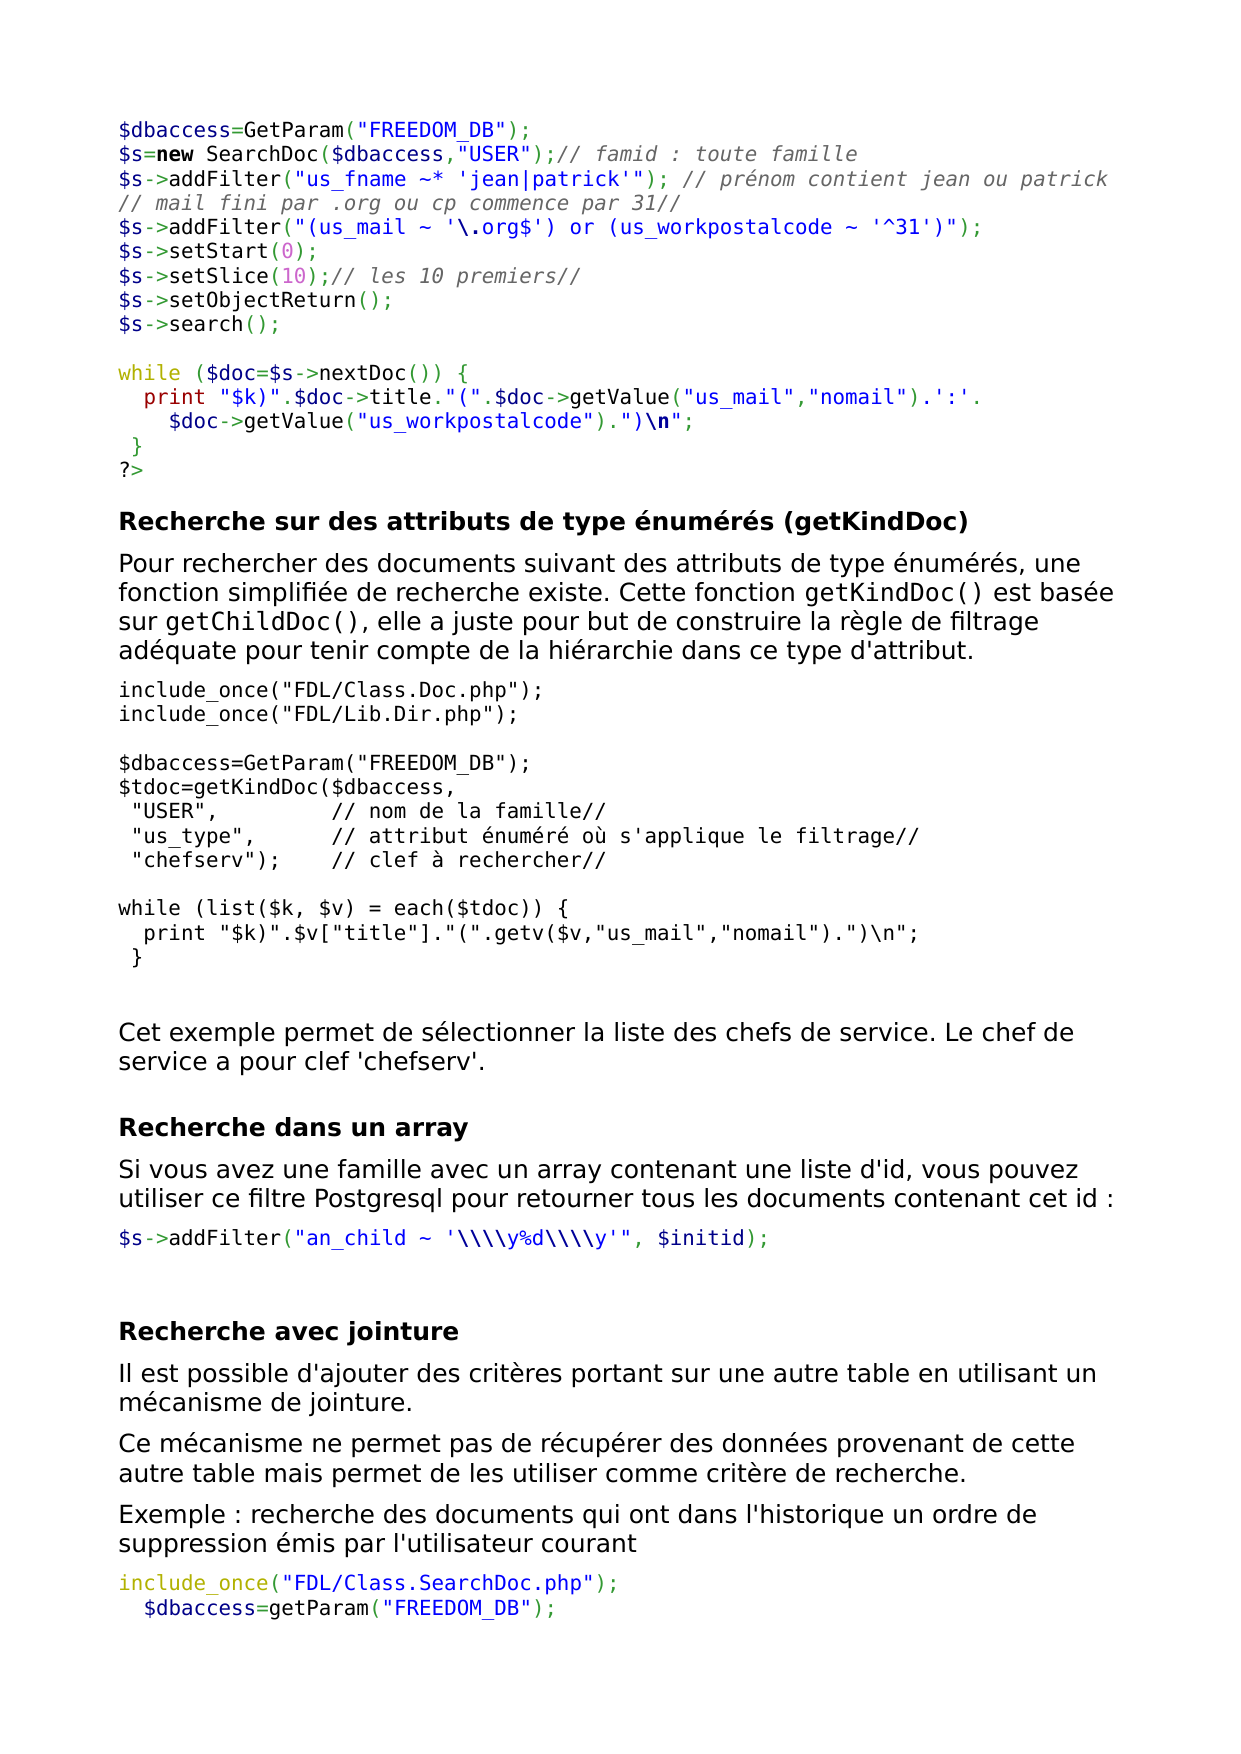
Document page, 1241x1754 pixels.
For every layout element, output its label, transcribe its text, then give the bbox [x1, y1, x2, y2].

text $s->addFilter("us_fname ~* 'jean|patrick'"); // prénom contient jean ou patrick [118, 167, 1122, 191]
text $s->addFilter("an_child ~ '\\\\y%d\\\\y'", $initid); [118, 1226, 1122, 1250]
subtitle Recherche dans un array [118, 1114, 1122, 1143]
text $dbaccess=getParam("FREEDOM_DB"); [118, 1596, 1122, 1620]
text $s->search(); [118, 312, 1122, 337]
text $dbaccess=GetParam("FREEDOM_DB"); [118, 118, 1122, 142]
subtitle Recherche avec jointure [118, 1317, 1122, 1346]
text Pour rechercher des documents suivant des attributs de type énumérés, une fonction simplifiée de recherche existe. Cette fonction getKindDoc() est basée sur getChildDoc(), elle a juste pour but de construire la règle de filtrage adéquate pour tenir compte de la hiérarchie dans ce type d'attribut. [118, 549, 1122, 666]
text while ($doc=$s->nextDoc()) { [118, 361, 1122, 385]
text $doc->getValue("us_workpostalcode").")\n"; [118, 409, 1122, 434]
text $s->setStart(0); [118, 239, 1122, 264]
text include_once("FDL/Class.SearchDoc.php"); [118, 1571, 1122, 1596]
text print "$k)".$doc->title."(".$doc->getValue("us_mail","nomail").':'. [118, 385, 1122, 409]
text Exemple : recherche des documents qui ont dans l'historique un ordre de suppression émis par l'utilisateur courant [118, 1500, 1122, 1559]
text $s->setObjectReturn(); [118, 288, 1122, 312]
text $s=new SearchDoc($dbaccess,"USER");// famid : toute famille [118, 142, 1122, 167]
text $s->addFilter("(us_mail ~ '\.org$') or (us_workpostalcode ~ '^31')"); [118, 215, 1122, 239]
text Il est possible d'ajouter des critères portant sur une autre table en utilisant un mécanisme de jointure. [118, 1359, 1122, 1417]
subtitle Recherche sur des attributs de type énumérés (getKindDoc) [118, 507, 1122, 536]
text Ce mécanisme ne permet pas de récupérer des données provenant de cette autre table mais permet de les utiliser comme critère de recherche. [118, 1429, 1122, 1488]
text include_once("FDL/Class.Doc.php"); include_once("FDL/Lib.Dir.php"); $dbaccess=GetParam("FREEDOM_DB"); $tdoc=getKindDoc($dbaccess, "USER", // nom de la famille// "us_type", // attribut énuméré où s'applique le filtrage// "chefserv"); // clef à rechercher// while (list($k, $v) = each($tdoc)) { print "$k)".$v["title"]."(".getv($v,"us_mail","nomail").")\n"; } [118, 678, 1122, 1018]
text // mail fini par .org ou cp commence par 31// [118, 191, 1122, 215]
text } [118, 434, 1122, 458]
text $s->setSlice(10);// les 10 premiers// [118, 264, 1122, 288]
text ?> [118, 458, 1122, 482]
text Si vous avez une famille avec un array contenant une liste d'id, vous pouvez utiliser ce filtre Postgresql pour retourner tous les documents contenant cet id : [118, 1155, 1122, 1214]
text Cet exemple permet de sélectionner la liste des chefs de service. Le chef de service a pour clef 'chefserv'. [118, 1018, 1122, 1076]
